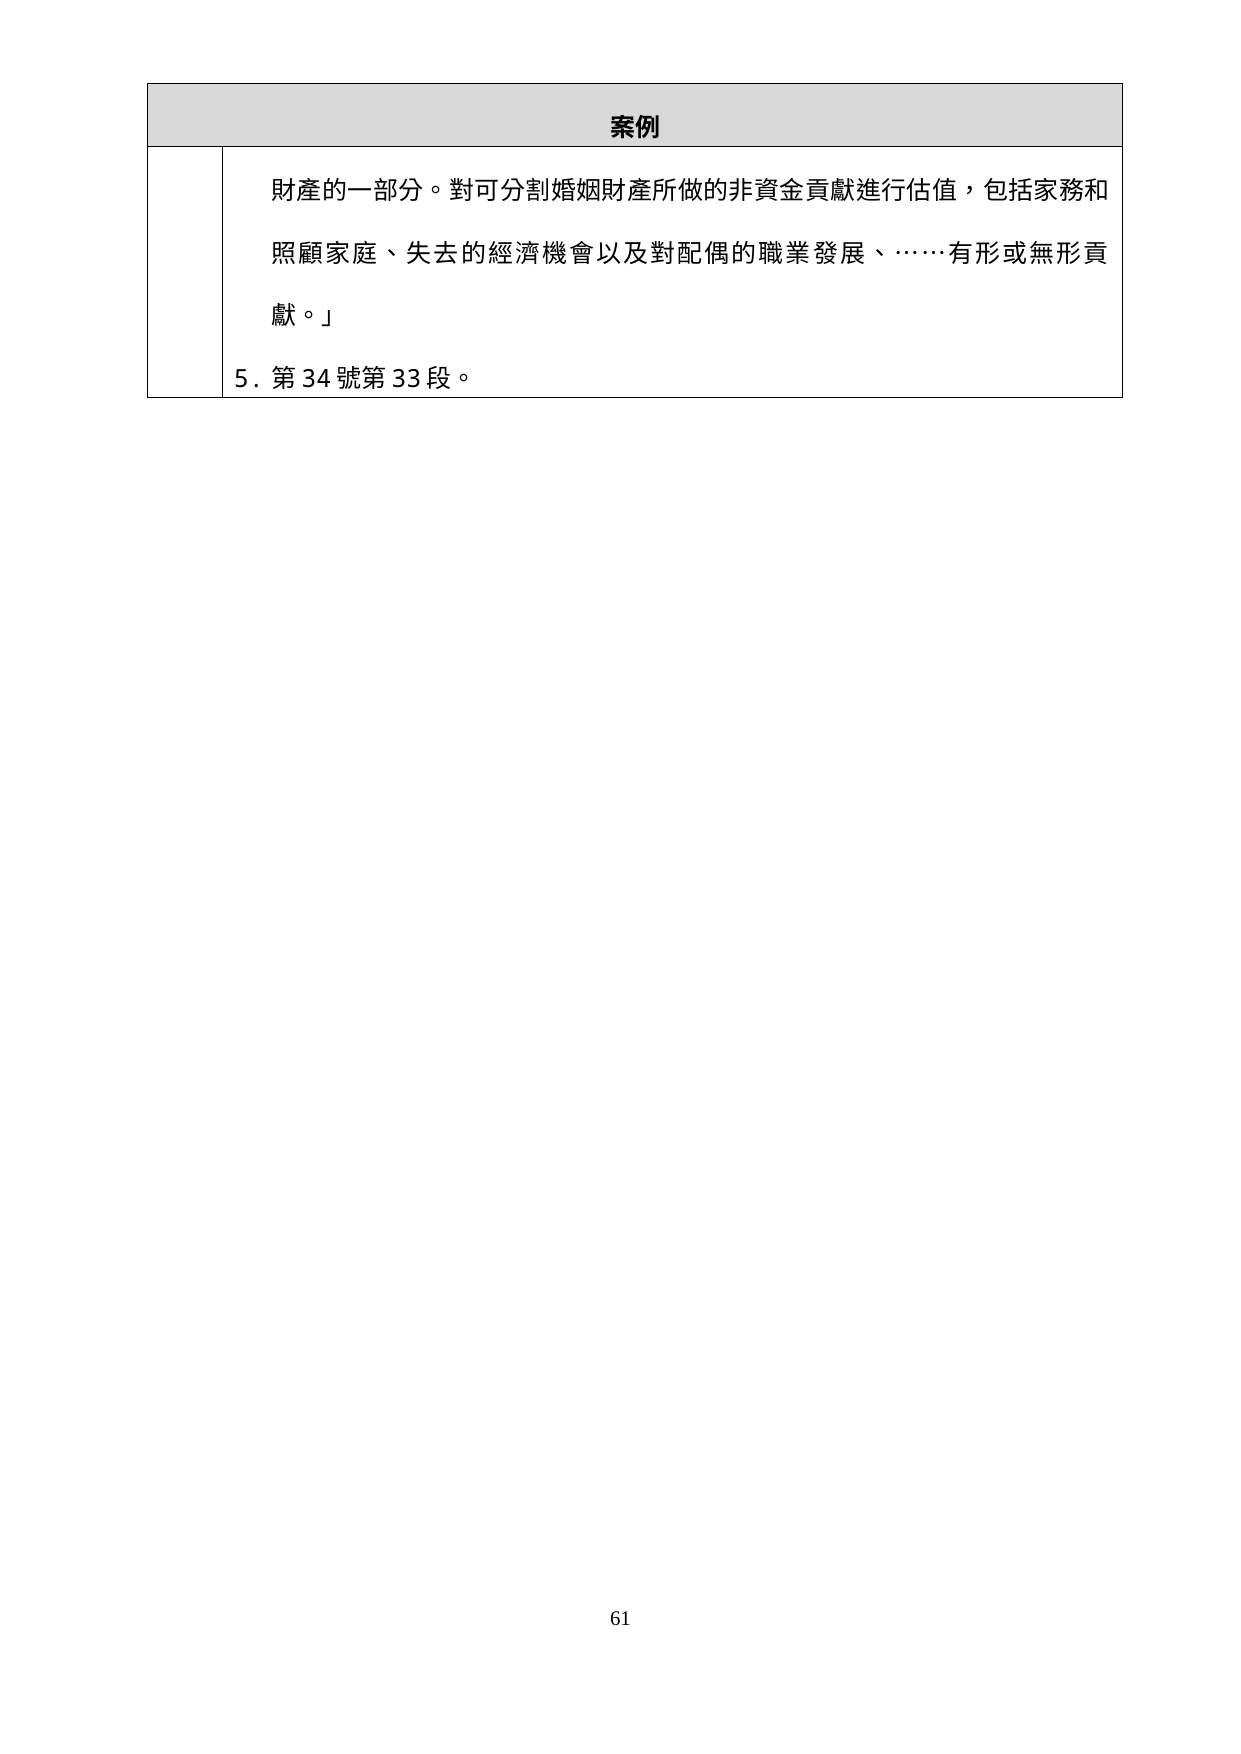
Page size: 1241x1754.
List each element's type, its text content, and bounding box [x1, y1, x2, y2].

table_cell [148, 147, 222, 397]
table_cell 財產的一部分。對可分割婚姻財產所做的非資金貢獻進行估值，包括家務和照顧家庭、失去的經濟機會以及對配偶的職業發展、……有形或無形貢獻。」 第34號第33段。 [223, 147, 1122, 397]
table_header 案例 [148, 84, 1122, 146]
